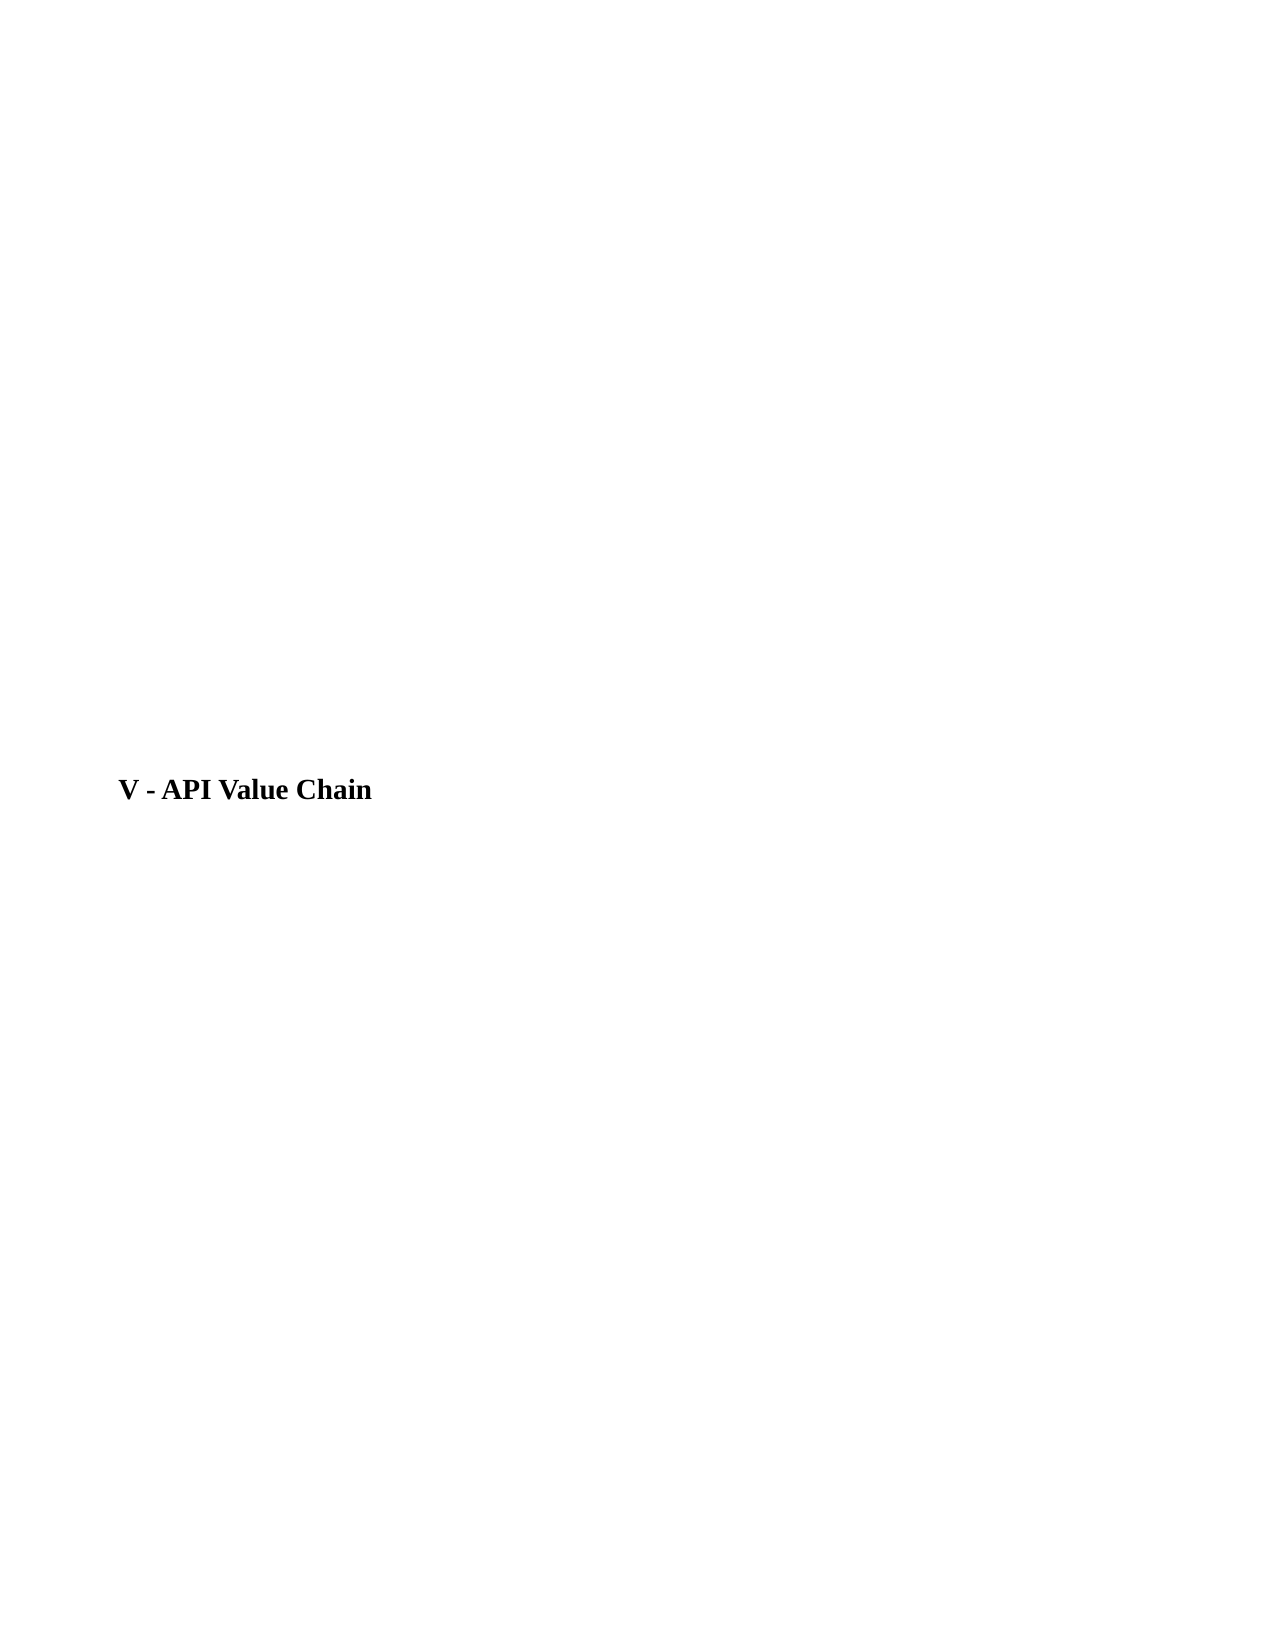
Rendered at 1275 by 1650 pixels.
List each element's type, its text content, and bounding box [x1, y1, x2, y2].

text V - API Value Chain [118, 772, 1157, 806]
